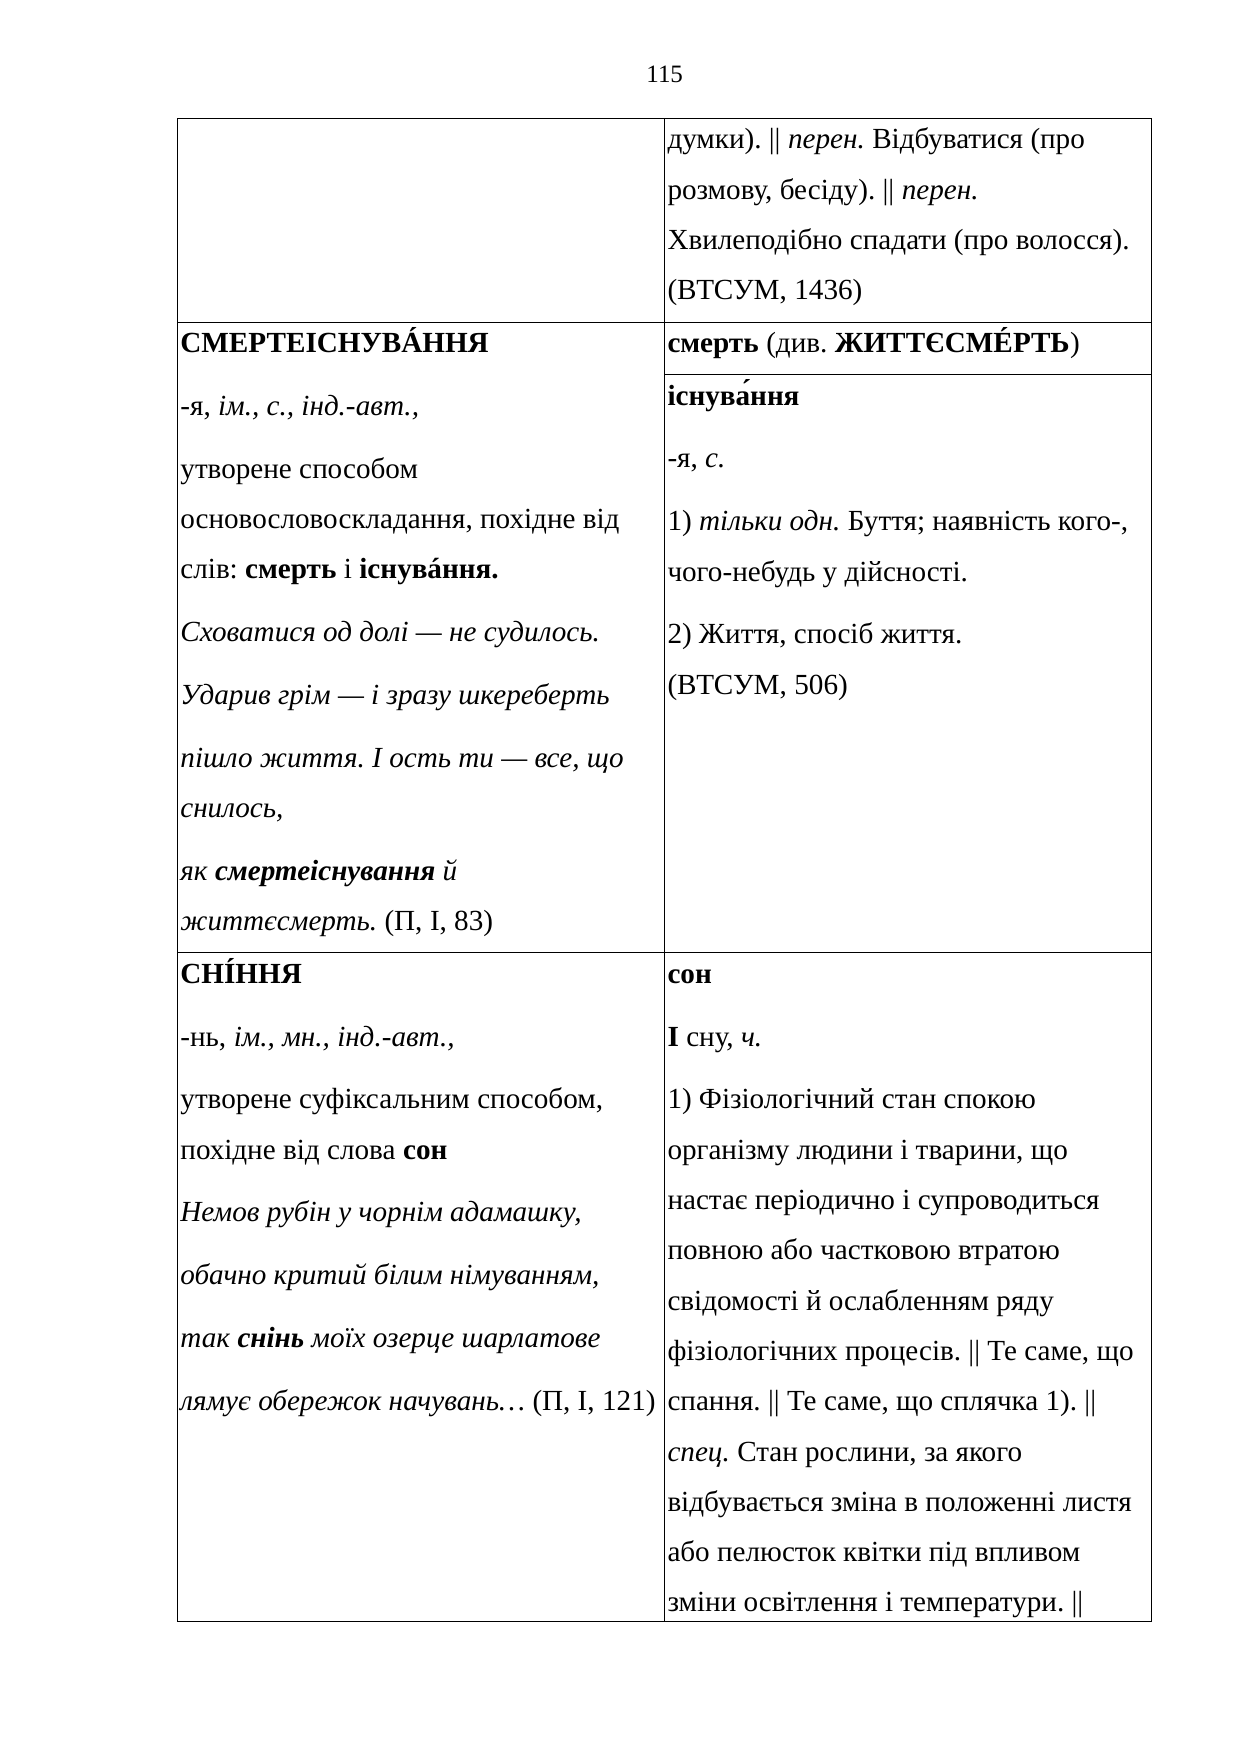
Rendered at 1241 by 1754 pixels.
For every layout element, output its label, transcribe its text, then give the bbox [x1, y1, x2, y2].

table_cell СНÍННЯ -нь, ім., мн., інд.-авт., утворене суфіксальним способом, похідне від слова сон Немов рубін у чорнім адамашку, обачно критий білим німуванням, так снінь моїх озерце шарлатове лямує обережок начувань… (П, І, 121) [178, 953, 664, 1621]
table_cell існува́ння -я, с. 1) тільки одн. Буття; наявність кого-, чого-небудь у дійсності. 2) Життя, спосіб життя. (ВТСУМ, 506) [665, 375, 1151, 952]
table_cell СМЕРТЕІСНУВÁННЯ -я, ім., с., інд.-авт., утворене способом основословоскладання, похідне від слів: смерть і існувáння. Сховатися од долі — не судилось. Ударив грім — і зразу шкереберть пішло життя. І ость ти — все, що снилось, як смертеіснування й життєсмерть. (П, І, 83) [178, 323, 664, 952]
table_cell смерть (див. ЖИТТЄСМÉРТЬ) [665, 323, 1151, 374]
table_cell [178, 119, 664, 322]
table_cell сон I сну, ч. 1) Фізіологічний стан спокою організму людини і тварини, що настає періодично і супроводиться повною або частковою втратою свідомості й ослабленням ряду фізіологічних процесів. || Те саме, що спання. || Те саме, що сплячка 1). || спец. Стан рослини, за якого відбувається зміна в положенні листя або пелюсток квітки під впливом зміни освітлення і температури. || [665, 953, 1151, 1621]
table_cell думки). || перен. Відбуватися (про розмову, бесіду). || перен. Хвилеподібно спадати (про волосся). (ВТСУМ, 1436) [665, 119, 1151, 322]
